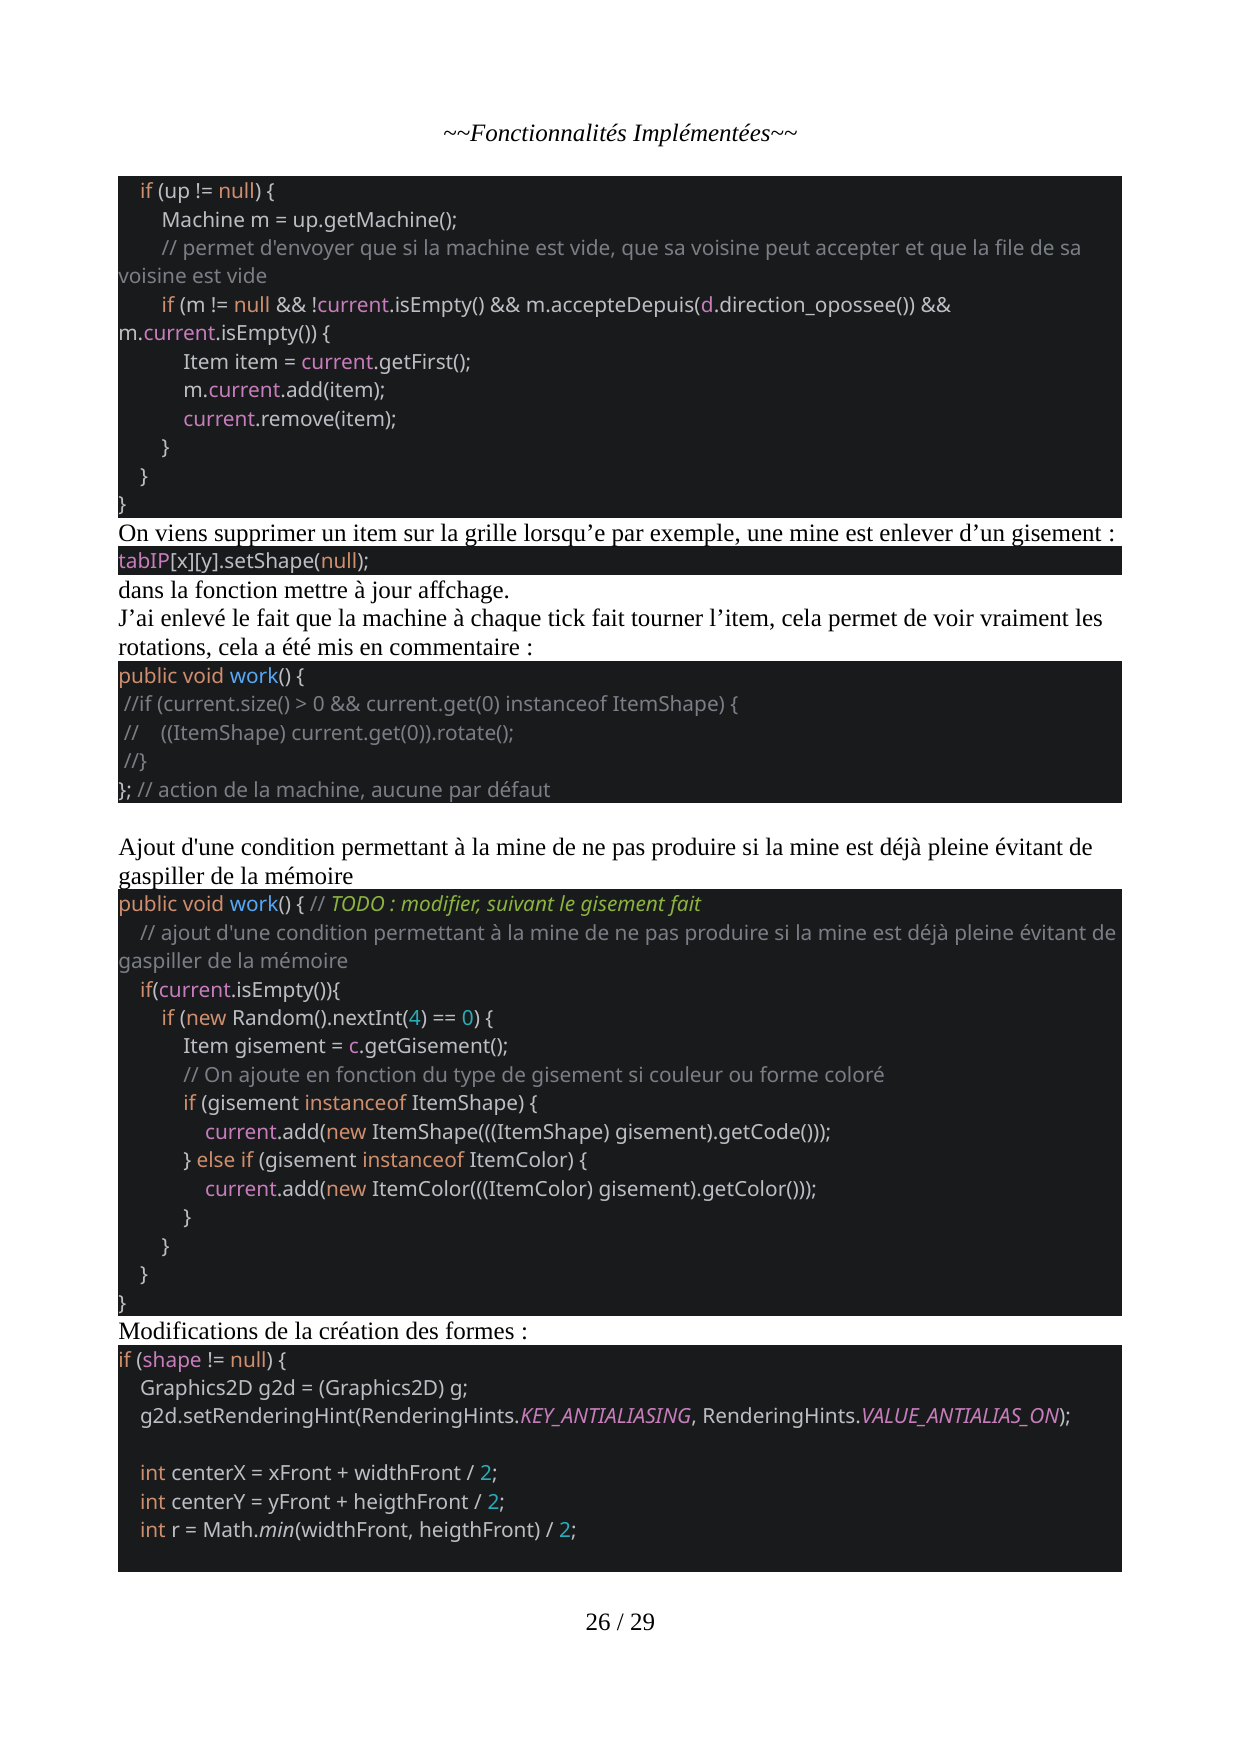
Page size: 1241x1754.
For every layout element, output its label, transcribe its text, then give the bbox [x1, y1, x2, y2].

text if (up != null) { Machine m = up.getMachine(); // permet d'envoyer que si la machine est vide, que sa voisine peut accepter et que la file de sa voisine est vide if (m != null && !current.isEmpty() && m.accepteDepuis(d.direction_opossee()) && m.current.isEmpty()) { Item item = current.getFirst(); m.current.add(item); current.remove(item); } } } [118, 176, 1122, 518]
text public void work() { //if (current.size() > 0 && current.get(0) instanceof ItemShape) { // ((ItemShape) current.get(0)).rotate(); //} }; // action de la machine, aucune par défaut [118, 661, 1122, 803]
text public void work() { // TODO : modifier, suivant le gisement fait // ajout d'une condition permettant à la mine de ne pas produire si la mine est déjà pleine évitant de gaspiller de la mémoire if(current.isEmpty()){ if (new Random().nextInt(4) == 0) { Item gisement = c.getGisement(); // On ajoute en fonction du type de gisement si couleur ou forme coloré if (gisement instanceof ItemShape) { current.add(new ItemShape(((ItemShape) gisement).getCode())); } else if (gisement instanceof ItemColor) { current.add(new ItemColor(((ItemColor) gisement).getColor())); } } } } [118, 889, 1122, 1316]
text Ajout d'une condition permettant à la mine de ne pas produire si la mine est déjà pleine évitant de gaspiller de la mémoire [118, 832, 1122, 889]
text J’ai enlevé le fait que la machine à chaque tick fait tourner l’item, cela permet de voir vraiment les rotations, cela a été mis en commentaire : [118, 603, 1122, 661]
text On viens supprimer un item sur la grille lorsqu’e par exemple, une mine est enlever d’un gisement : [118, 518, 1122, 546]
text if (shape != null) { Graphics2D g2d = (Graphics2D) g; g2d.setRenderingHint(RenderingHints.KEY_ANTIALIASING, RenderingHints.VALUE_ANTIALIAS_ON); int centerX = xFront + widthFront / 2; int centerY = yFront + heigthFront / 2; int r = Math.min(widthFront, heigthFront) / 2; [118, 1345, 1122, 1572]
text Modifications de la création des formes : [118, 1316, 1122, 1345]
text dans la fonction mettre à jour affchage. [118, 575, 1122, 603]
text tabIP[x][y].setShape(null); [118, 546, 1122, 575]
